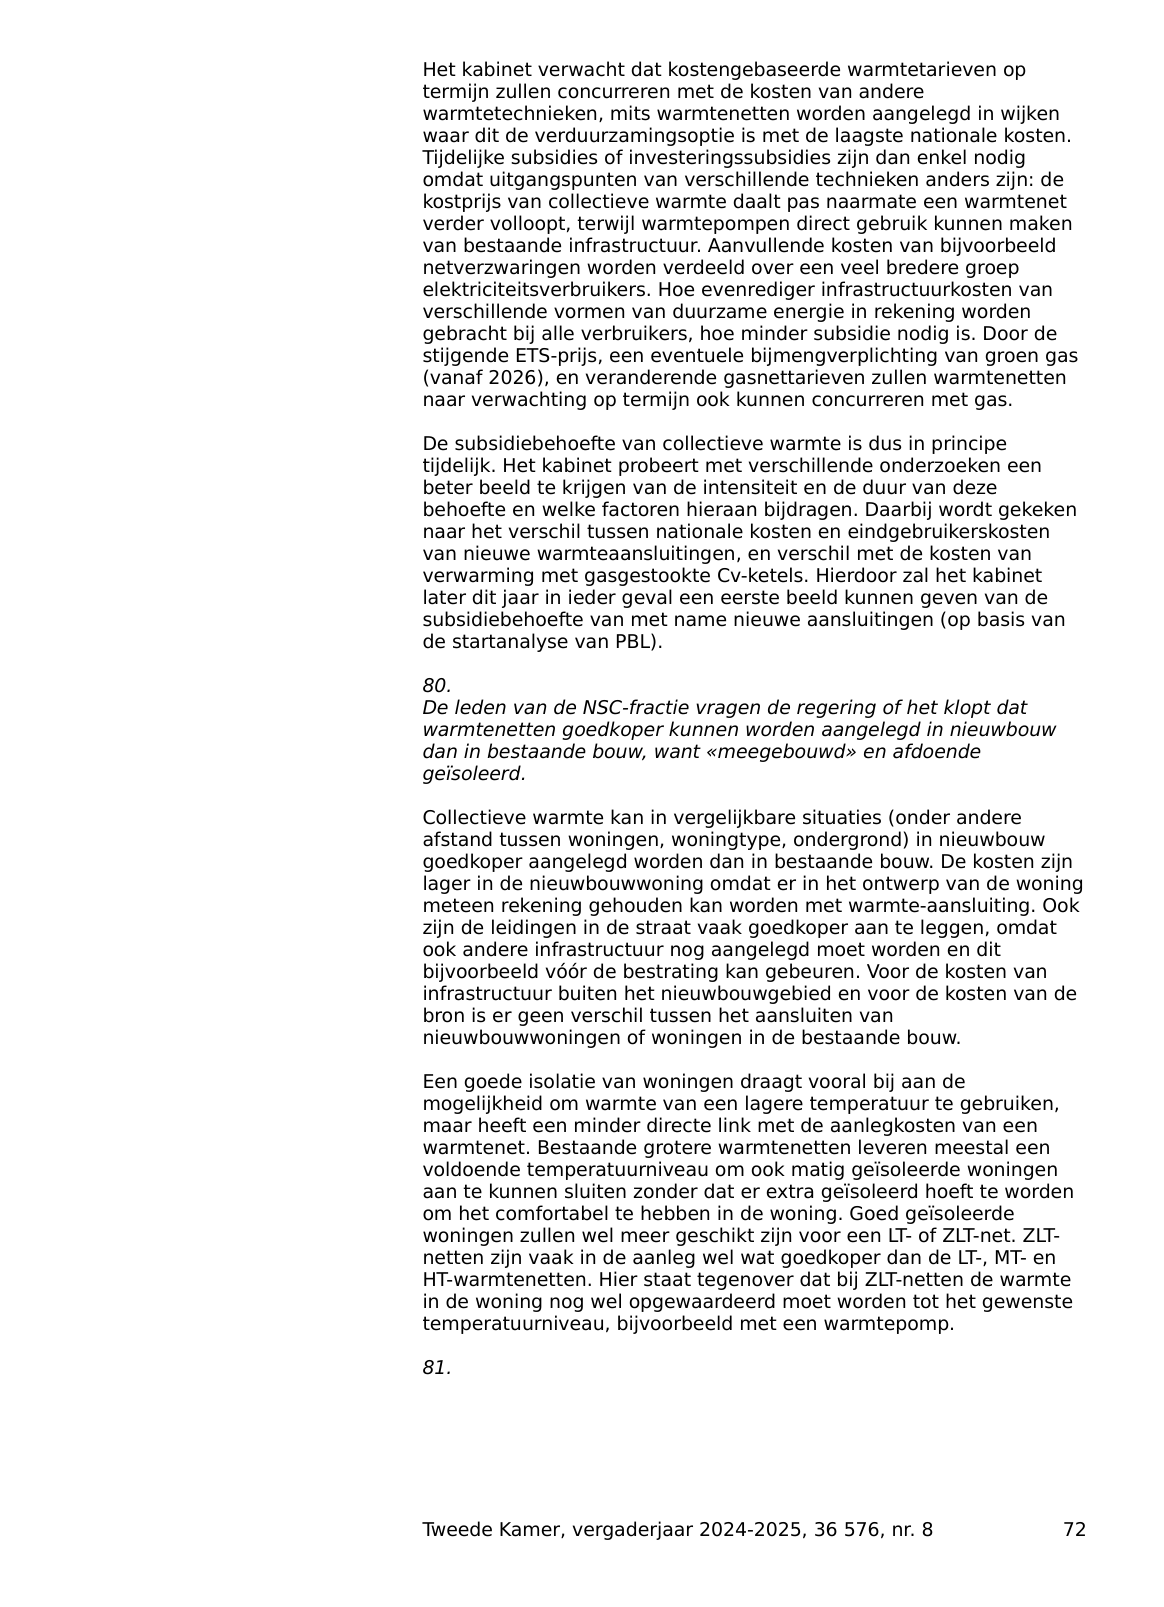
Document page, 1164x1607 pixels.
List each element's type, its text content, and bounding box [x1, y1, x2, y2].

text De subsidiebehoefte van collectieve warmte is dus in principe tijdelijk. Het kabinet probeert met verschillende onderzoeken een beter beeld te krijgen van de intensiteit en de duur van deze behoefte en welke factoren hieraan bijdragen. Daarbij wordt gekeken naar het verschil tussen nationale kosten en eindgebruikerskosten van nieuwe warmteaansluitingen, en verschil met de kosten van verwarming met gasgestookte Cv-ketels. Hierdoor zal het kabinet later dit jaar in ieder geval een eerste beeld kunnen geven van de subsidiebehoefte van met name nieuwe aansluitingen (op basis van de startanalyse van PBL). [422, 433, 1087, 653]
text Collectieve warmte kan in vergelijkbare situaties (onder andere afstand tussen woningen, woningtype, ondergrond) in nieuwbouw goedkoper aangelegd worden dan in bestaande bouw. De kosten zijn lager in de nieuwbouwwoning omdat er in het ontwerp van de woning meteen rekening gehouden kan worden met warmte-aansluiting. Ook zijn de leidingen in de straat vaak goedkoper aan te leggen, omdat ook andere infrastructuur nog aangelegd moet worden en dit bijvoorbeeld vóór de bestrating kan gebeuren. Voor de kosten van infrastructuur buiten het nieuwbouwgebied en voor de kosten van de bron is er geen verschil tussen het aansluiten van nieuwbouwwoningen of woningen in de bestaande bouw. [422, 807, 1087, 1049]
text 80. [422, 675, 1087, 697]
text Een goede isolatie van woningen draagt vooral bij aan de mogelijkheid om warmte van een lagere temperatuur te gebruiken, maar heeft een minder directe link met de aanlegkosten van een warmtenet. Bestaande grotere warmtenetten leveren meestal een voldoende temperatuurniveau om ook matig geïsoleerde woningen aan te kunnen sluiten zonder dat er extra geïsoleerd hoeft te worden om het comfortabel te hebben in de woning. Goed geïsoleerde woningen zullen wel meer geschikt zijn voor een LT- of ZLT-net. ZLT-netten zijn vaak in de aanleg wel wat goedkoper dan de LT-, MT- en HT-warmtenetten. Hier staat tegenover dat bij ZLT-netten de warmte in de woning nog wel opgewaardeerd moet worden tot het gewenste temperatuurniveau, bijvoorbeeld met een warmtepomp. [422, 1071, 1087, 1335]
text 81. [422, 1357, 1087, 1379]
text De leden van de NSC-fractie vragen de regering of het klopt dat warmtenetten goedkoper kunnen worden aangelegd in nieuwbouw dan in bestaande bouw, want «meegebouwd» en afdoende geïsoleerd. [422, 697, 1087, 785]
text Het kabinet verwacht dat kostengebaseerde warmtetarieven op termijn zullen concurreren met de kosten van andere warmtetechnieken, mits warmtenetten worden aangelegd in wijken waar dit de verduurzamingsoptie is met de laagste nationale kosten. Tijdelijke subsidies of investeringssubsidies zijn dan enkel nodig omdat uitgangspunten van verschillende technieken anders zijn: de kostprijs van collectieve warmte daalt pas naarmate een warmtenet verder volloopt, terwijl warmtepompen direct gebruik kunnen maken van bestaande infrastructuur. Aanvullende kosten van bijvoorbeeld netverzwaringen worden verdeeld over een veel bredere groep elektriciteitsverbruikers. Hoe evenrediger infrastructuurkosten van verschillende vormen van duurzame energie in rekening worden gebracht bij alle verbruikers, hoe minder subsidie nodig is. Door de stijgende ETS-prijs, een eventuele bijmengverplichting van groen gas (vanaf 2026), en veranderende gasnettarieven zullen warmtenetten naar verwachting op termijn ook kunnen concurreren met gas. [422, 59, 1087, 411]
